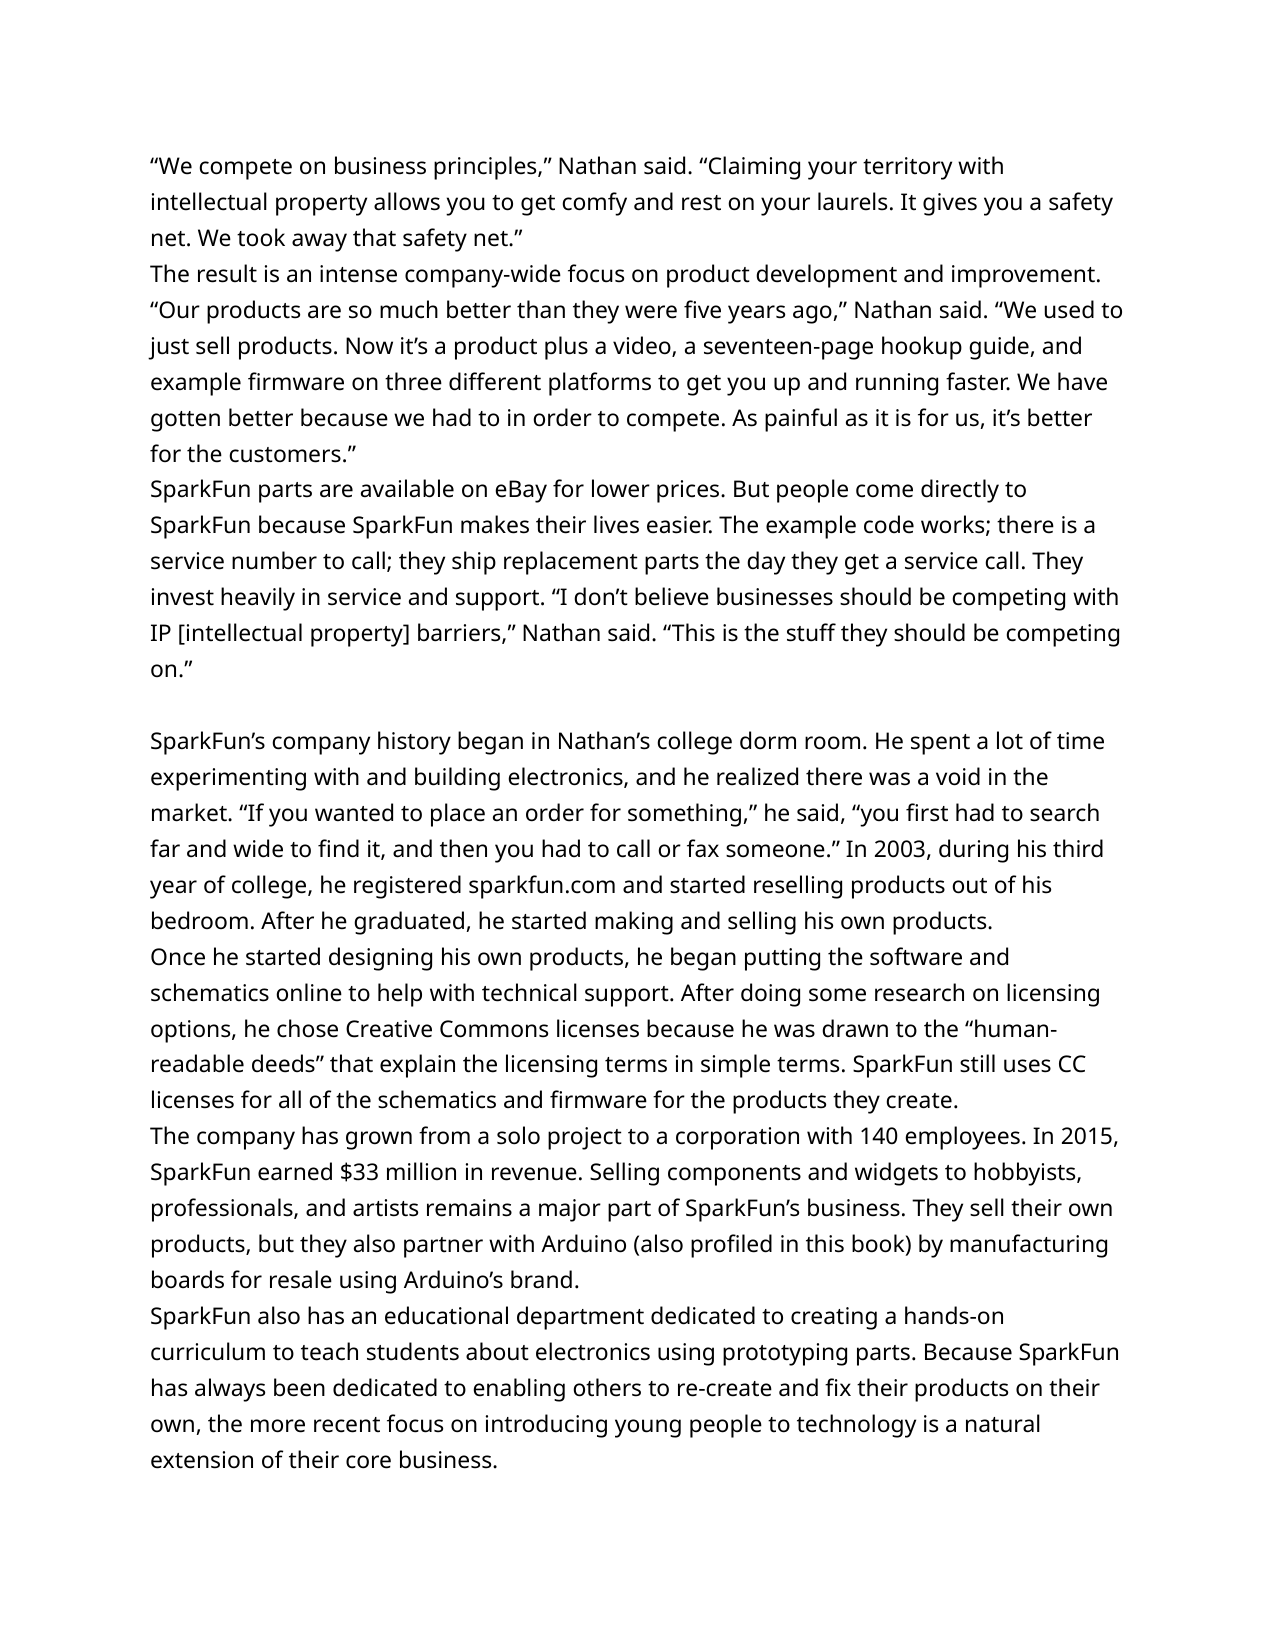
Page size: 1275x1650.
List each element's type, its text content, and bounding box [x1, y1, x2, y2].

text Once he started designing his own products, he began putting the software and schematics online to help with technical support. After doing some research on licensing options, he chose Creative Commons licenses because he was drawn to the “human-readable deeds” that explain the licensing terms in simple terms. SparkFun still uses CC licenses for all of the schematics and firmware for the products they create. [150, 941, 1125, 1116]
text SparkFun’s company history began in Nathan’s college dorm room. He spent a lot of time experimenting with and building electronics, and he realized there was a void in the market. “If you wanted to place an order for something,” he said, “you first had to search far and wide to find it, and then you had to call or fax someone.” In 2003, during his third year of college, he registered sparkfun.com and started reselling products out of his bedroom. After he graduated, he started making and selling his own products. [150, 725, 1125, 936]
text The result is an intense company-wide focus on product development and improvement. “Our products are so much better than they were five years ago,” Nathan said. “We used to just sell products. Now it’s a product plus a video, a seventeen-page hookup guide, and example firmware on three different platforms to get you up and running faster. We have gotten better because we had to in order to compete. As painful as it is for us, it’s better for the customers.” [150, 258, 1125, 469]
text SparkFun parts are available on eBay for lower prices. But people come directly to SparkFun because SparkFun makes their lives easier. The example code works; there is a service number to call; they ship replacement parts the day they get a service call. They invest heavily in service and support. “I don’t believe businesses should be competing with IP [intellectual property] barriers,” Nathan said. “This is the stuff they should be competing on.” [150, 473, 1125, 684]
text “We compete on business principles,” Nathan said. “Claiming your territory with intellectual property allows you to get comfy and rest on your laurels. It gives you a safety net. We took away that safety net.” [150, 150, 1125, 253]
text The company has grown from a solo project to a corporation with 140 employees. In 2015, SparkFun earned $33 million in revenue. Selling components and widgets to hobbyists, professionals, and artists remains a major part of SparkFun’s business. They sell their own products, but they also partner with Arduino (also profiled in this book) by manufacturing boards for resale using Arduino’s brand. [150, 1120, 1125, 1295]
text SparkFun also has an educational department dedicated to creating a hands-on curriculum to teach students about electronics using prototyping parts. Because SparkFun has always been dedicated to enabling others to re-create and fix their products on their own, the more recent focus on introducing young people to technology is a natural extension of their core business. [150, 1300, 1125, 1475]
